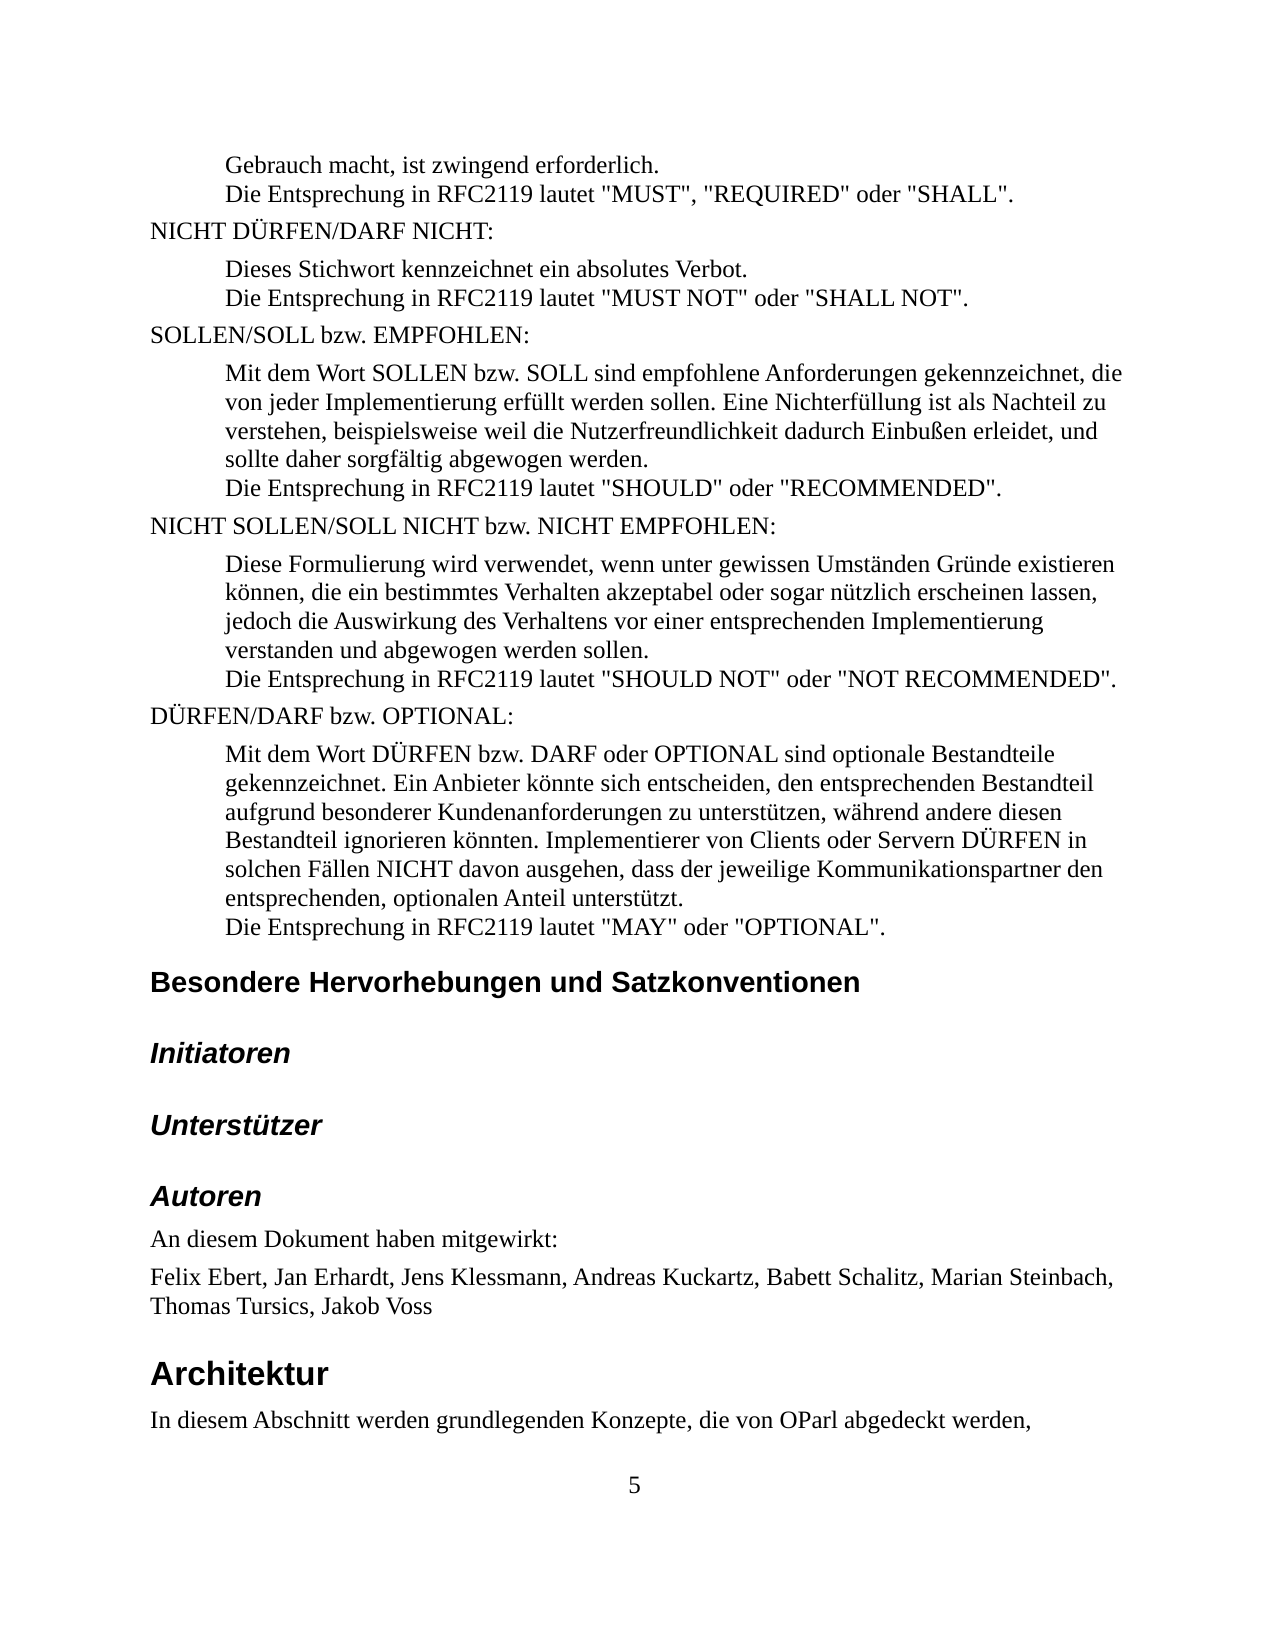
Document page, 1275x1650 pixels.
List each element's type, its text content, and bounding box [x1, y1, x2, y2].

subtitle Architektur [150, 1354, 1125, 1392]
text Die Entsprechung in RFC2119 lautet "SHOULD" oder "RECOMMENDED". [225, 473, 1125, 502]
text An diesem Dokument haben mitgewirkt: [150, 1224, 1125, 1253]
text Die Entsprechung in RFC2119 lautet "MAY" oder "OPTIONAL". [225, 912, 1125, 940]
text Die Entsprechung in RFC2119 lautet "SHOULD NOT" oder "NOT RECOMMENDED". [225, 664, 1125, 692]
text SOLLEN/SOLL bzw. EMPFOHLEN: [150, 321, 1125, 349]
text In diesem Abschnitt werden grundlegenden Konzepte, die von OParl abgedeckt werden, [150, 1405, 1125, 1434]
text NICHT DÜRFEN/DARF NICHT: [150, 216, 1125, 245]
text Die Entsprechung in RFC2119 lautet "MUST NOT" oder "SHALL NOT". [225, 283, 1125, 312]
text Dieses Stichwort kennzeichnet ein absolutes Verbot. [225, 254, 1125, 283]
subtitle Initiatoren [150, 1036, 1125, 1070]
subtitle Besondere Hervorhebungen und Satzkonventionen [150, 965, 1125, 999]
text Mit dem Wort DÜRFEN bzw. DARF oder OPTIONAL sind optionale Bestandteile gekennzeichnet. Ein Anbieter könnte sich entscheiden, den entsprechenden Bestandteil aufgrund besonderer Kundenanforderungen zu unterstützen, während andere diesen Bestandteil ignorieren könnten. Implementierer von Clients oder Servern DÜRFEN in solchen Fällen NICHT davon ausgehen, dass der jeweilige Kommunikationspartner den entsprechenden, optionalen Anteil unterstützt. [225, 739, 1125, 912]
text DÜRFEN/DARF bzw. OPTIONAL: [150, 701, 1125, 730]
subtitle Autoren [150, 1178, 1125, 1212]
text NICHT SOLLEN/SOLL NICHT bzw. NICHT EMPFOHLEN: [150, 511, 1125, 540]
text Gebrauch macht, ist zwingend erforderlich. [225, 150, 1125, 179]
text Diese Formulierung wird verwendet, wenn unter gewissen Umständen Gründe existieren können, die ein bestimmtes Verhalten akzeptabel oder sogar nützlich erscheinen lassen, jedoch die Auswirkung des Verhaltens vor einer entsprechenden Implementierung verstanden und abgewogen werden sollen. [225, 549, 1125, 664]
text Felix Ebert, Jan Erhardt, Jens Klessmann, Andreas Kuckartz, Babett Schalitz, Marian Steinbach, Thomas Tursics, Jakob Voss [150, 1262, 1125, 1320]
subtitle Unterstützer [150, 1107, 1125, 1141]
text Die Entsprechung in RFC2119 lautet "MUST", "REQUIRED" oder "SHALL". [225, 179, 1125, 207]
text Mit dem Wort SOLLEN bzw. SOLL sind empfohlene Anforderungen gekennzeichnet, die von jeder Implementierung erfüllt werden sollen. Eine Nichterfüllung ist als Nachteil zu verstehen, beispielsweise weil die Nutzerfreundlichkeit dadurch Einbußen erleidet, und sollte daher sorgfältig abgewogen werden. [225, 358, 1125, 473]
